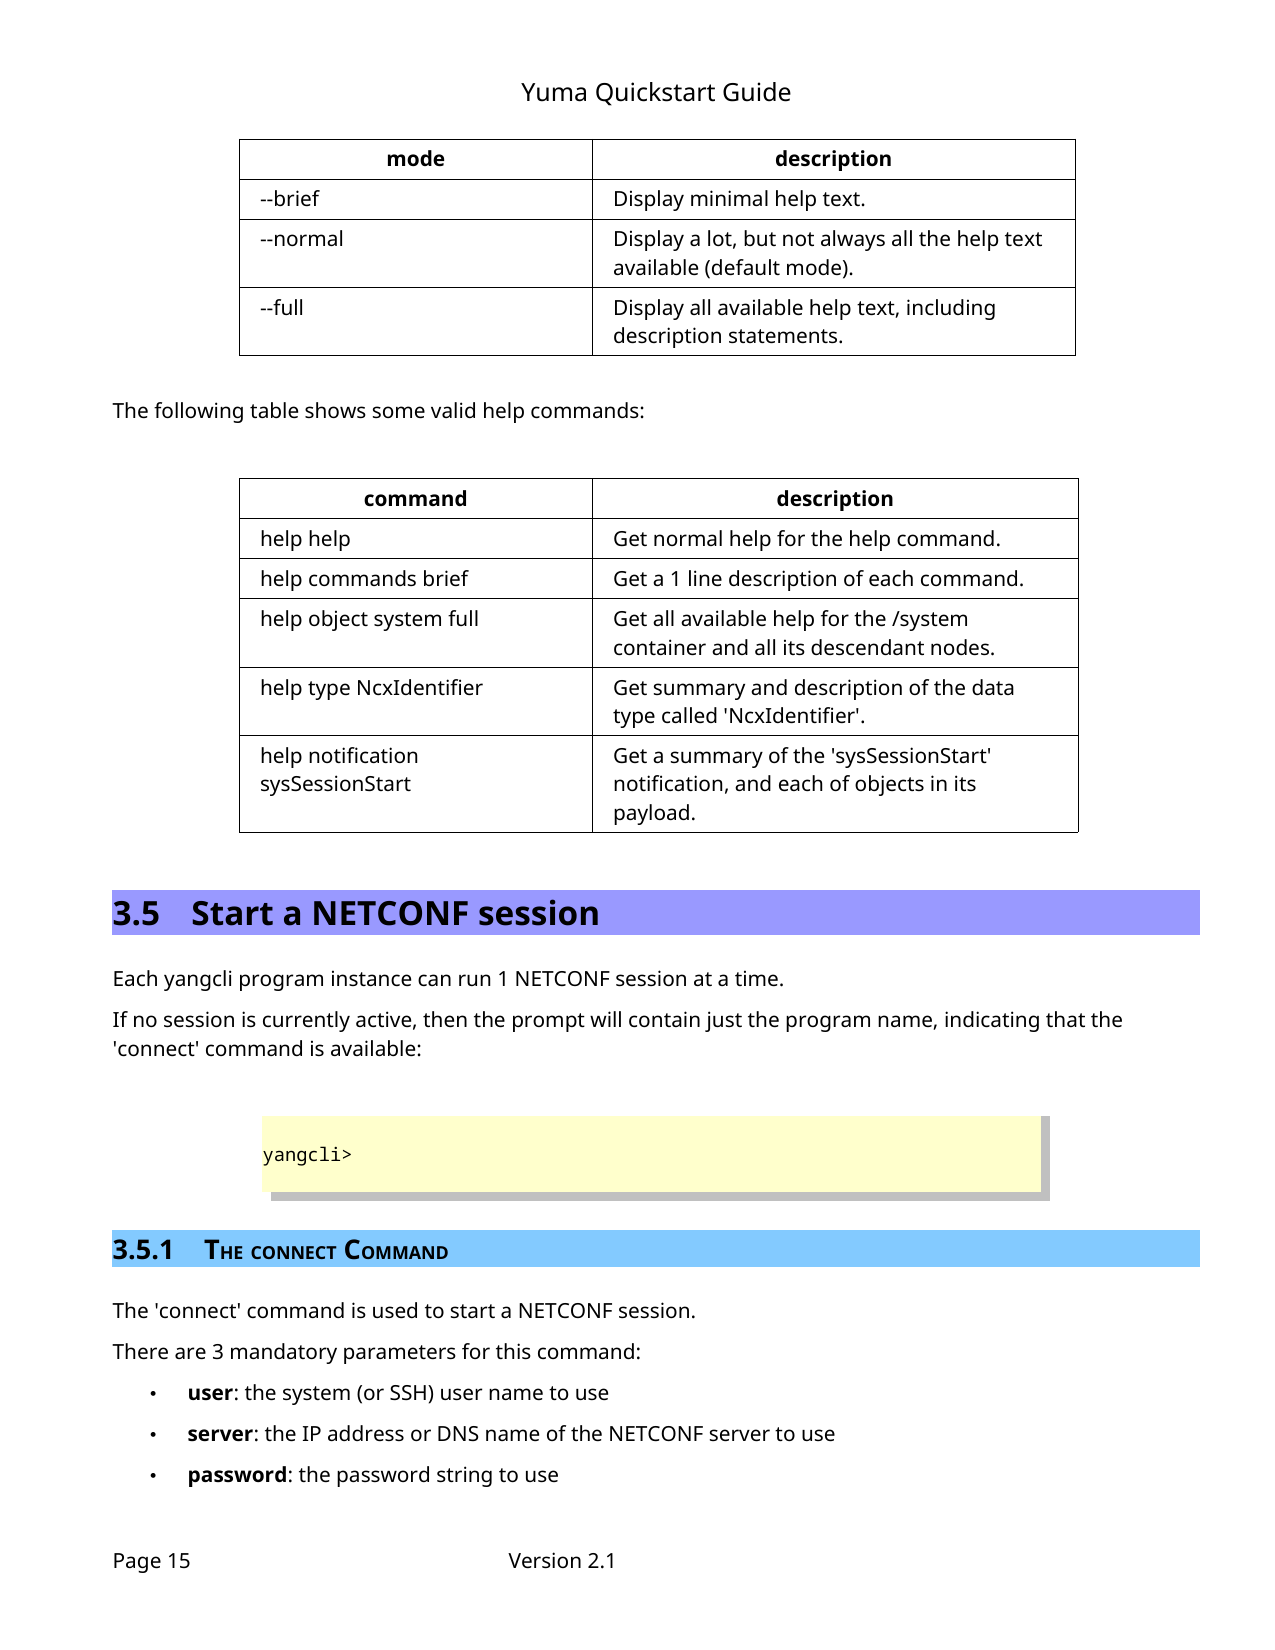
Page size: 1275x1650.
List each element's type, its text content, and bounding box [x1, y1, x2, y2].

table_cell Display a lot, but not always all the help text available (default mode). [593, 220, 1075, 287]
text yangcli> [262, 1141, 1041, 1167]
table_cell help object system full [240, 599, 592, 667]
table_header command [240, 479, 592, 518]
table_cell --normal [240, 220, 592, 287]
text Each yangcli program instance can run 1 NETCONF session at a time. [112, 964, 1200, 993]
subtitle The connect Command [112, 1230, 1200, 1267]
text The 'connect' command is used to start a NETCONF session. [112, 1296, 1200, 1325]
table_header mode [240, 140, 592, 178]
table_cell Get a 1 line description of each command. [593, 559, 1078, 598]
list user: the system (or SSH) user name to use [150, 1378, 1200, 1407]
list server: the IP address or DNS name of the NETCONF server to use [150, 1419, 1200, 1448]
table_cell --full [240, 288, 592, 355]
table_cell help notification sysSessionStart [240, 736, 592, 832]
table_cell Display all available help text, including description statements. [593, 288, 1075, 355]
subtitle Start a NETCONF session [112, 890, 1200, 935]
table_cell Get all available help for the /system container and all its descendant nodes. [593, 599, 1078, 667]
text The following table shows some valid help commands: [112, 396, 1200, 425]
table_cell help type NcxIdentifier [240, 668, 592, 735]
text There are 3 mandatory parameters for this command: [112, 1337, 1200, 1366]
table_header description [593, 140, 1075, 178]
table_cell Get normal help for the help command. [593, 519, 1078, 558]
table_cell Get summary and description of the data type called 'NcxIdentifier'. [593, 668, 1078, 735]
list password: the password string to use [150, 1460, 1200, 1488]
table_cell help help [240, 519, 592, 558]
table_cell --brief [240, 180, 592, 218]
table_cell Get a summary of the 'sysSessionStart' notification, and each of objects in its payload. [593, 736, 1078, 832]
table_header description [593, 479, 1078, 518]
text If no session is currently active, then the prompt will contain just the program name, indicating that the 'connect' command is available: [112, 1005, 1200, 1062]
table_cell help commands brief [240, 559, 592, 598]
table_cell Display minimal help text. [593, 180, 1075, 218]
